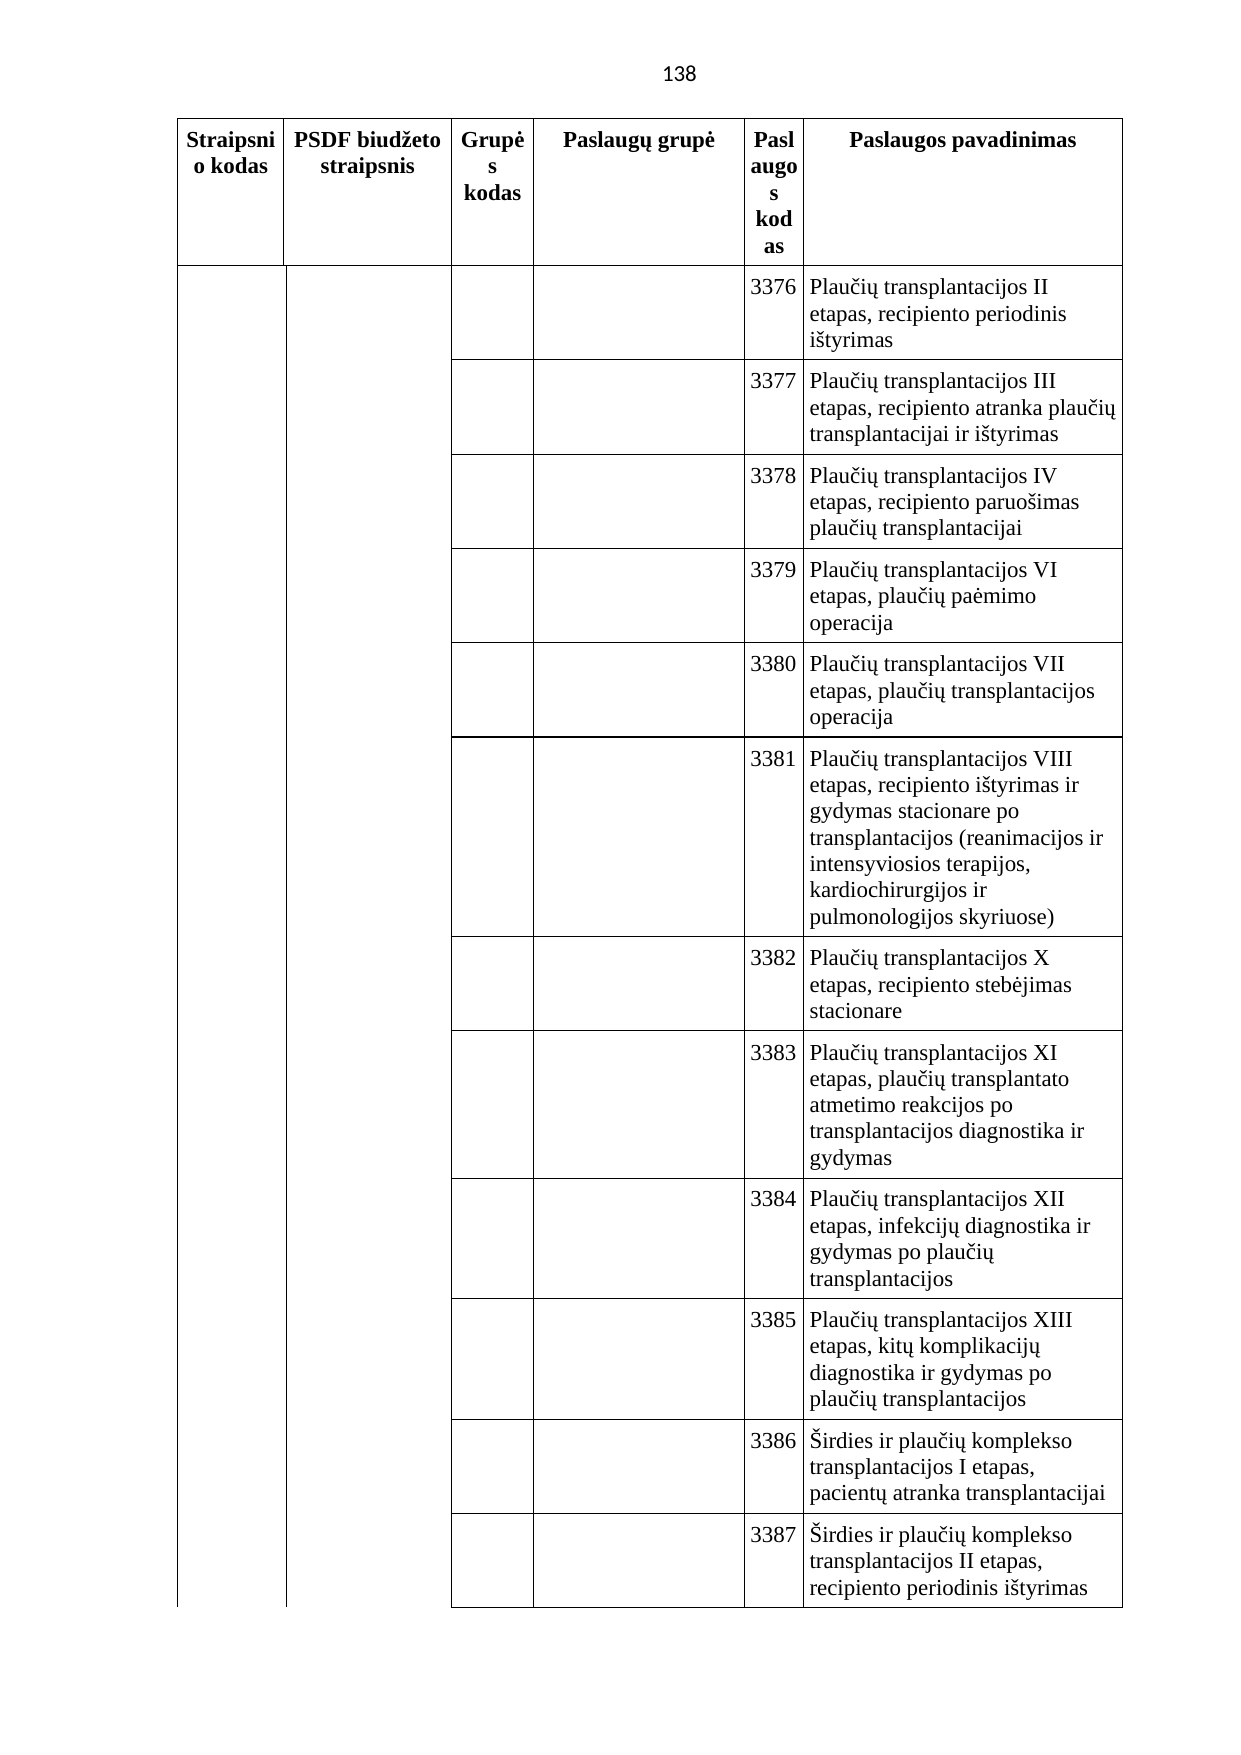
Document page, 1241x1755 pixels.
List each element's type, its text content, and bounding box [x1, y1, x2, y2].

table_cell [534, 1179, 744, 1298]
table_cell Plaučių transplantacijos IV etapas, recipiento paruošimas plaučių transplantacijai [804, 455, 1122, 548]
table_header Straipsnio kodas [178, 119, 283, 265]
table_cell [534, 455, 744, 548]
table_cell [452, 1299, 533, 1419]
table_cell [534, 549, 744, 642]
table_cell [287, 736, 451, 936]
table_cell [178, 1298, 286, 1419]
table_header Paslaugos pavadinimas [804, 119, 1122, 265]
table_cell [178, 1178, 286, 1298]
table_cell [287, 1178, 451, 1298]
table_cell 3383 [745, 1031, 803, 1177]
table_header PSDF biudžeto straipsnis [284, 119, 451, 265]
table_cell [178, 359, 286, 454]
table_cell Plaučių transplantacijos XIII etapas, kitų komplikacijų diagnostika ir gydymas po plaučių transplantacijos [804, 1299, 1122, 1419]
table_cell [534, 360, 744, 454]
table_cell [534, 1031, 744, 1177]
table_cell [287, 1030, 451, 1177]
table_cell [452, 360, 533, 454]
table_header Grupės kodas [452, 119, 533, 265]
table_cell Širdies ir plaučių komplekso transplantacijos II etapas, recipiento periodinis ištyrimas [804, 1514, 1122, 1607]
table_cell 3376 [745, 266, 803, 359]
table_cell Plaučių transplantacijos II etapas, recipiento periodinis ištyrimas [804, 266, 1122, 359]
table_cell 3386 [745, 1420, 803, 1513]
table_cell [534, 266, 744, 359]
table_cell 3377 [745, 360, 803, 454]
table_cell 3378 [745, 455, 803, 548]
table_cell [534, 1420, 744, 1513]
table_cell [534, 738, 744, 936]
table_cell [287, 1298, 451, 1419]
table_cell [452, 1514, 533, 1607]
table_header Paslaugų grupė [534, 119, 744, 265]
table_cell [287, 266, 451, 359]
table_cell 3381 [745, 738, 803, 936]
table_cell [178, 454, 286, 548]
table_cell [452, 643, 533, 736]
table_cell 3385 [745, 1299, 803, 1419]
table_cell [287, 936, 451, 1030]
table_cell [178, 642, 286, 736]
table_cell [452, 455, 533, 548]
table_cell [287, 359, 451, 454]
table_cell Plaučių transplantacijos VI etapas, plaučių paėmimo operacija [804, 549, 1122, 642]
table_cell [452, 738, 533, 936]
table_cell 3380 [745, 643, 803, 736]
table_cell [452, 549, 533, 642]
table_header Paslaugos kodas [745, 119, 803, 265]
table_cell Plaučių transplantacijos XI etapas, plaučių transplantato atmetimo reakcijos po transplantacijos diagnostika ir gydymas [804, 1031, 1122, 1177]
table_cell [452, 1179, 533, 1298]
table_cell [178, 1513, 286, 1607]
table_cell [534, 643, 744, 736]
table_cell [287, 548, 451, 642]
table_cell [534, 937, 744, 1030]
table_cell 3379 [745, 549, 803, 642]
table_cell [178, 1030, 286, 1177]
table_cell Plaučių transplantacijos III etapas, recipiento atranka plaučių transplantacijai ir ištyrimas [804, 360, 1122, 454]
table_cell Plaučių transplantacijos XII etapas, infekcijų diagnostika ir gydymas po plaučių transplantacijos [804, 1179, 1122, 1298]
table_cell [178, 1419, 286, 1513]
table_cell [178, 936, 286, 1030]
table_cell [452, 1031, 533, 1177]
table_cell [178, 548, 286, 642]
table_cell [452, 1420, 533, 1513]
table_cell [287, 1419, 451, 1513]
table_cell 3382 [745, 937, 803, 1030]
table_cell 3387 [745, 1514, 803, 1607]
table_cell [178, 266, 286, 359]
table_cell [287, 454, 451, 548]
table_cell 3384 [745, 1179, 803, 1298]
table_cell [452, 266, 533, 359]
table_cell [452, 937, 533, 1030]
table_cell [178, 736, 286, 936]
table_cell [534, 1299, 744, 1419]
table_cell Plaučių transplantacijos VII etapas, plaučių transplantacijos operacija [804, 643, 1122, 736]
table_cell Plaučių transplantacijos X etapas, recipiento stebėjimas stacionare [804, 937, 1122, 1030]
table_cell [287, 642, 451, 736]
table_cell Plaučių transplantacijos VIII etapas, recipiento ištyrimas ir gydymas stacionare po transplantacijos (reanimacijos ir intensyviosios terapijos, kardiochirurgijos ir pulmonologijos skyriuose) [804, 738, 1122, 936]
table_cell [534, 1514, 744, 1607]
table_cell Širdies ir plaučių komplekso transplantacijos I etapas, pacientų atranka transplantacijai [804, 1420, 1122, 1513]
table_cell [287, 1513, 451, 1607]
